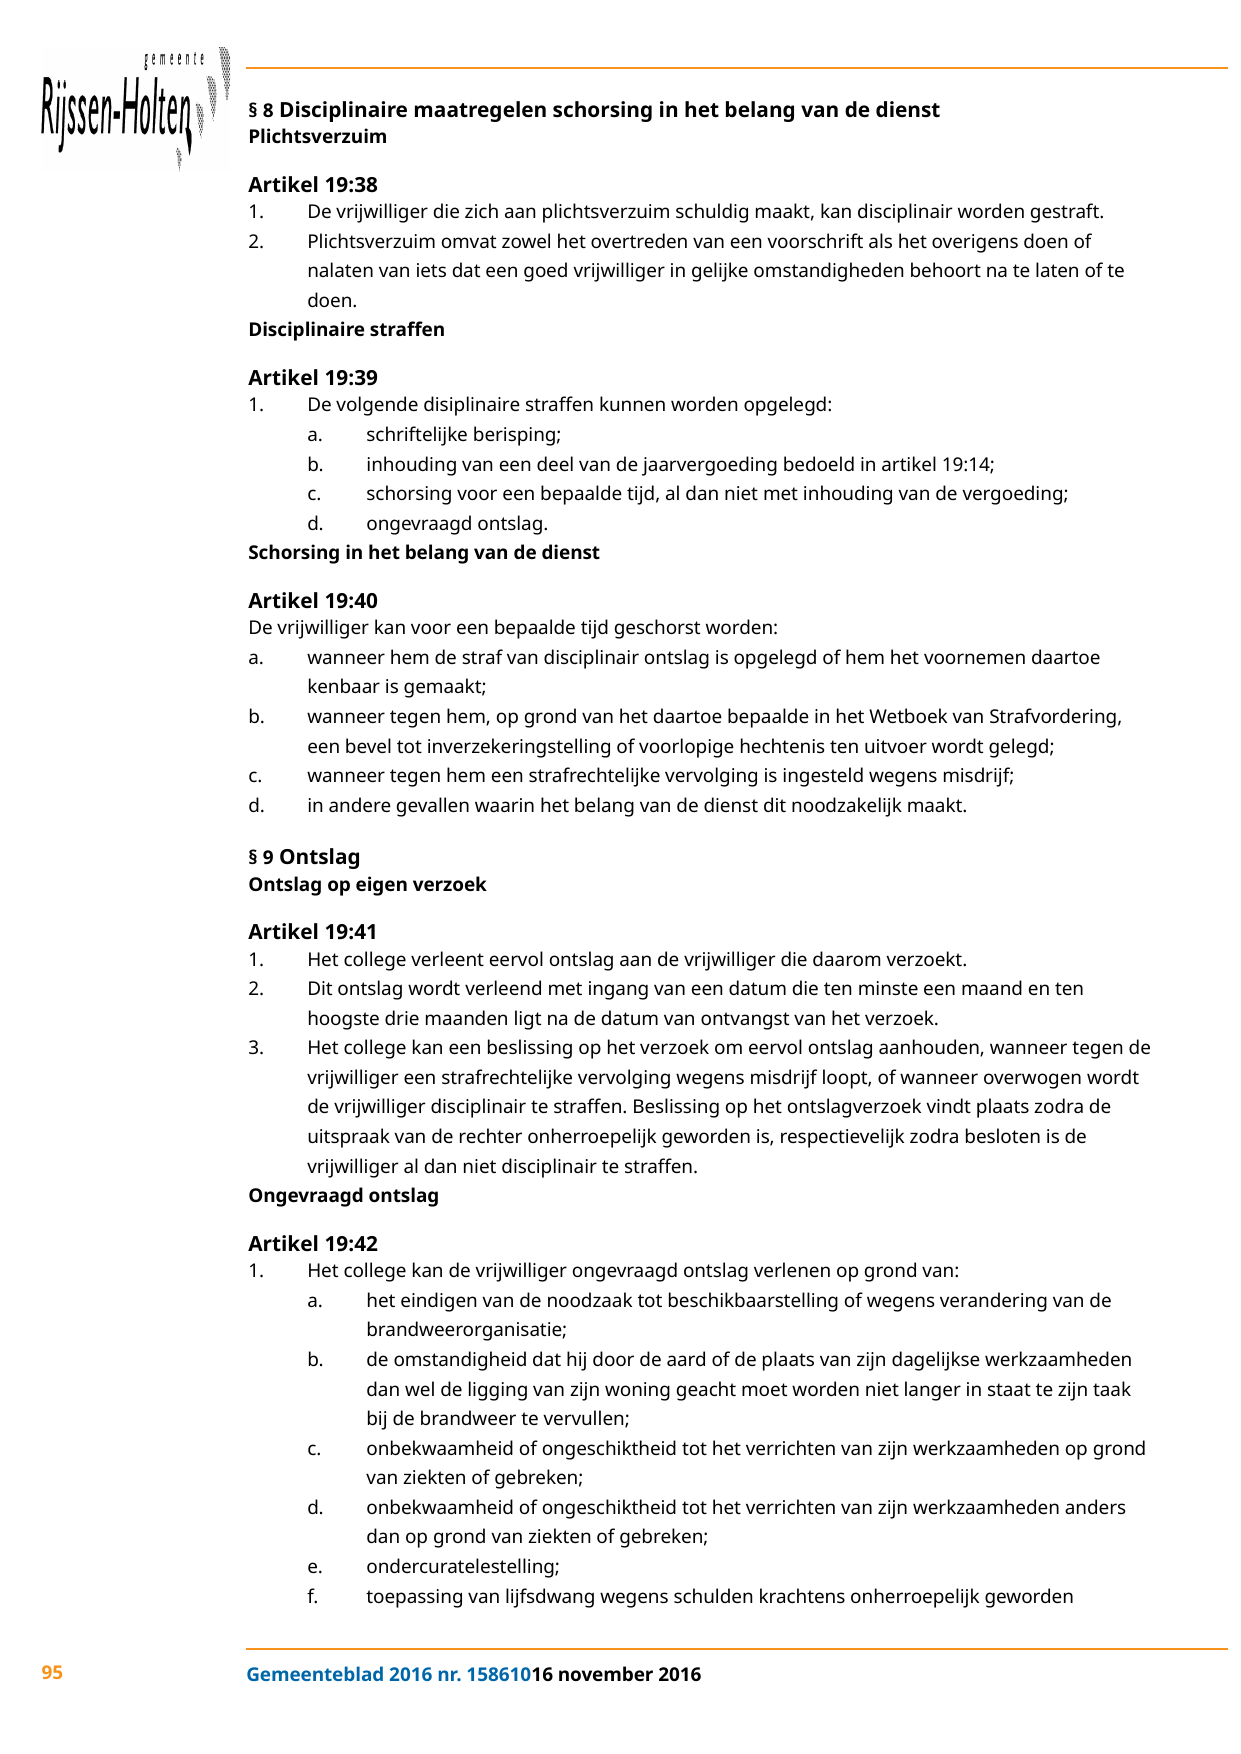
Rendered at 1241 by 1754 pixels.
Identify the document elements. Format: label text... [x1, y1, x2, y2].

text Artikel 19:42 [248, 1229, 1152, 1257]
list ongevraagd ontslag. [307, 510, 1152, 536]
text Artikel 19:38 [248, 170, 1152, 198]
list wanneer tegen hem, op grond van het daartoe bepaalde in het Wetboek van Strafvordering, een bevel tot inverzekeringstelling of voorlopige hechtenis ten uitvoer wordt gelegd; [248, 703, 1152, 758]
list inhouding van een deel van de jaarvergoeding bedoeld in artikel 19:14; [307, 451, 1152, 476]
text Schorsing in het belang van de dienst [248, 539, 1152, 565]
list Het college verleent eervol ontslag aan de vrijwilliger die daarom verzoekt. [248, 946, 1152, 971]
list de omstandigheid dat hij door de aard of de plaats van zijn dagelijkse werkzaamheden dan wel de ligging van zijn woning geacht moet worden niet langer in staat te zijn taak bij de brandweer te vervullen; [307, 1346, 1152, 1431]
list het eindigen van de noodzaak tot beschikbaarstelling of wegens verandering van de brandweerorganisatie; [307, 1287, 1152, 1342]
text Artikel 19:39 [248, 363, 1152, 392]
text Ontslag op eigen verzoek [248, 871, 1152, 896]
list onbekwaamheid of ongeschiktheid tot het verrichten van zijn werkzaamheden op grond van ziekten of gebreken; [307, 1435, 1152, 1490]
list Het college kan een beslissing op het verzoek om eervol ontslag aanhouden, wanneer tegen de vrijwilliger een strafrechtelijke vervolging wegens misdrijf loopt, of wanneer overwogen wordt de vrijwilliger disciplinair te straffen. Beslissing op het ontslagverzoek vindt plaats zodra de uitspraak van de rechter onherroepelijk geworden is, respectievelijk zodra besloten is de vrijwilliger al dan niet disciplinair te straffen. [248, 1034, 1152, 1178]
list wanneer hem de straf van disciplinair ontslag is opgelegd of hem het voornemen daartoe kenbaar is gemaakt; [248, 644, 1152, 699]
text Artikel 19:41 [248, 917, 1152, 946]
list wanneer tegen hem een strafrechtelijke vervolging is ingesteld wegens misdrijf; [248, 762, 1152, 788]
list toepassing van lijfsdwang wegens schulden krachtens onherroepelijk geworden [307, 1583, 1152, 1608]
picture [41, 47, 231, 172]
list in andere gevallen waarin het belang van de dienst dit noodzakelijk maakt. [248, 792, 1152, 818]
list schorsing voor een bepaalde tijd, al dan niet met inhouding van de vergoeding; [307, 480, 1152, 506]
text Plichtsverzuim [248, 123, 1152, 149]
list De volgende disiplinaire straffen kunnen worden opgelegd: [248, 392, 1152, 417]
text Ongevraagd ontslag [248, 1182, 1152, 1208]
text De vrijwilliger kan voor een bepaalde tijd geschorst worden: [248, 614, 1152, 640]
list onbekwaamheid of ongeschiktheid tot het verrichten van zijn werkzaamheden anders dan op grond van ziekten of gebreken; [307, 1494, 1152, 1549]
list ondercuratelestelling; [307, 1553, 1152, 1579]
list De vrijwilliger die zich aan plichtsverzuim schuldig maakt, kan disciplinair worden gestraft. [248, 198, 1152, 224]
list Het college kan de vrijwilliger ongevraagd ontslag verlenen op grond van: [248, 1257, 1152, 1283]
list Dit ontslag wordt verleend met ingang van een datum die ten minste een maand en ten hoogste drie maanden ligt na de datum van ontvangst van het verzoek. [248, 975, 1152, 1031]
text § 9 Ontslag [248, 842, 1152, 871]
list Plichtsverzuim omvat zowel het overtreden van een voorschrift als het overigens doen of nalaten van iets dat een goed vrijwilliger in gelijke omstandigheden behoort na te laten of te doen. [248, 228, 1152, 313]
text Artikel 19:40 [248, 586, 1152, 614]
text Disciplinaire straffen [248, 317, 1152, 342]
list schriftelijke berisping; [307, 421, 1152, 447]
text § 8 Disciplinaire maatregelen schorsing in het belang van de dienst [248, 95, 1152, 123]
